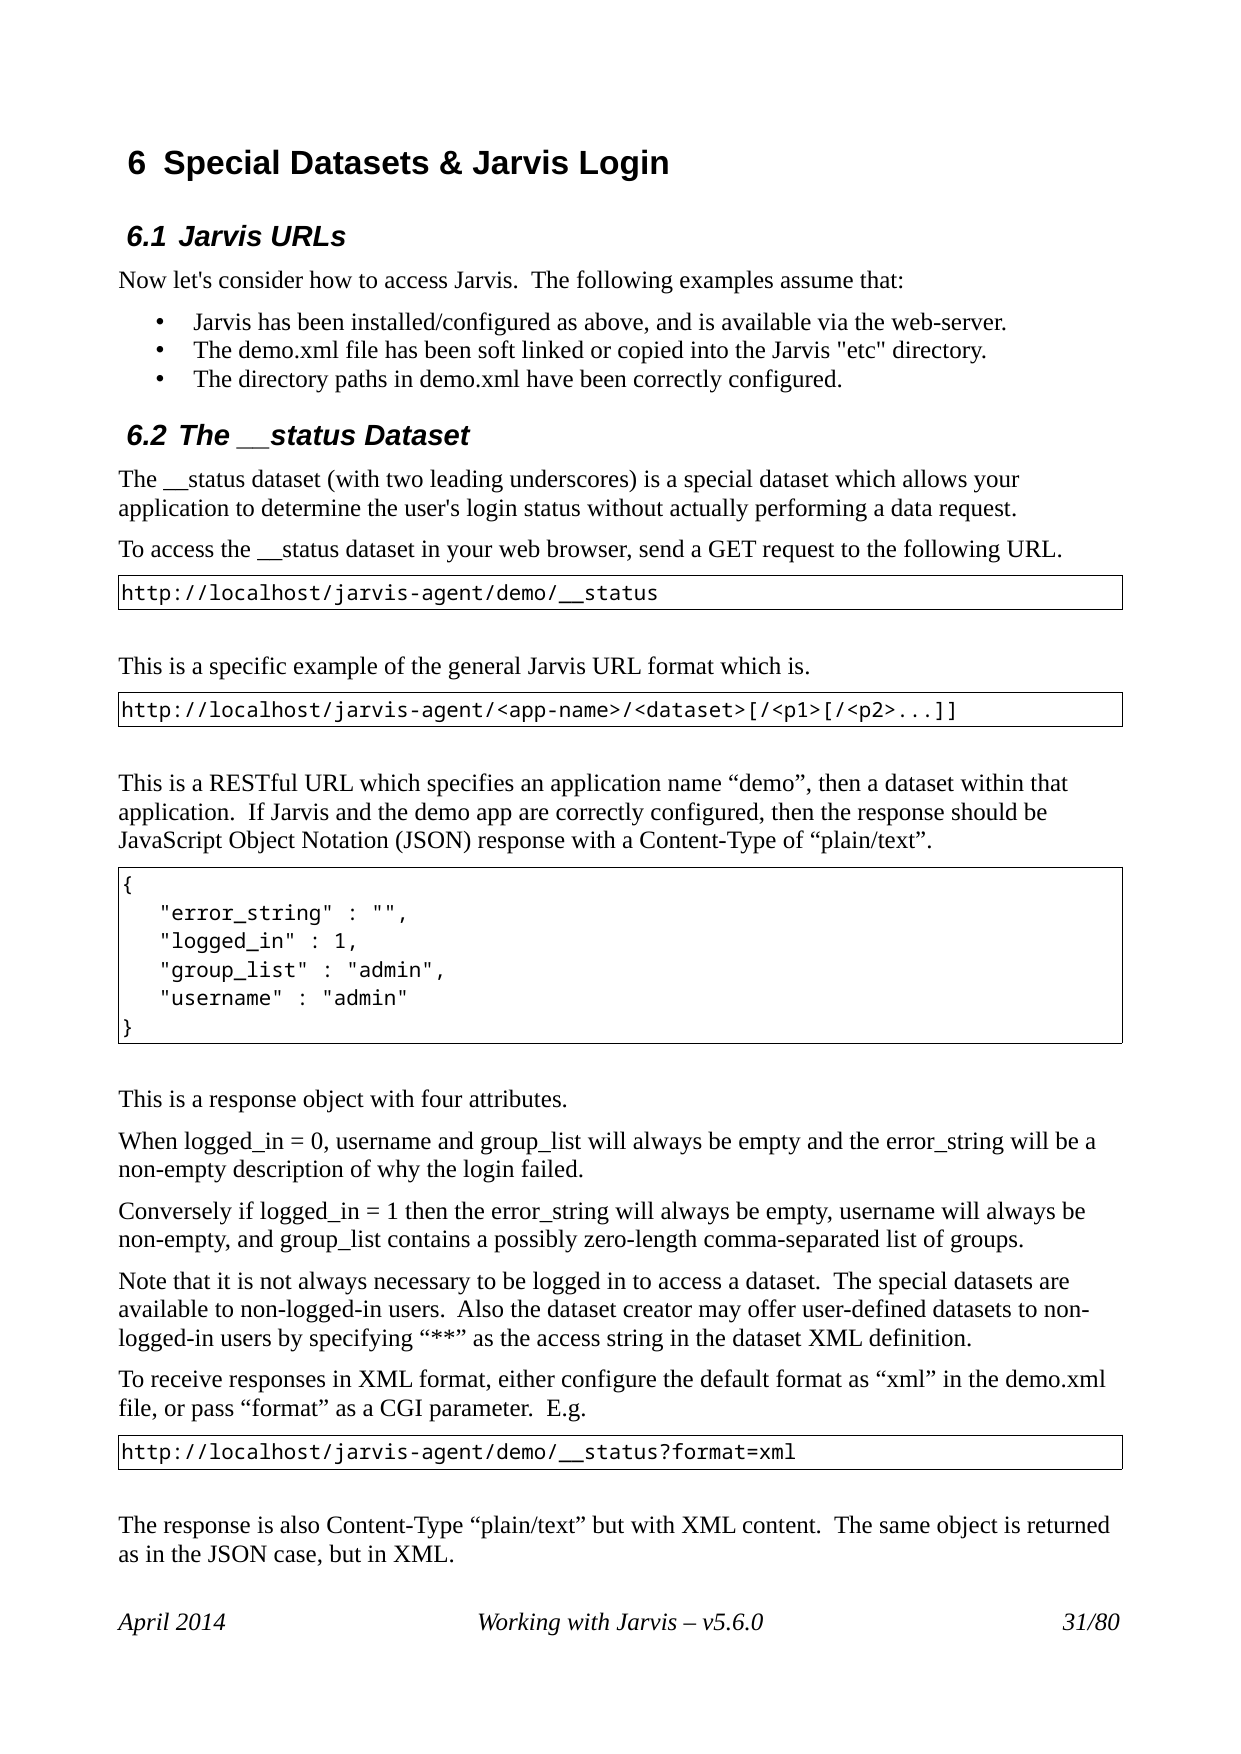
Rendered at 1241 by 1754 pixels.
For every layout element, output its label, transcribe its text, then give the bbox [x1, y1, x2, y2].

subtitle Special Datasets & Jarvis Login [118, 143, 1122, 182]
text "logged_in" : 1, [119, 923, 1122, 952]
text The __status dataset (with two leading underscores) is a special dataset which allows your application to determine the user's login status without actually performing a data request. [118, 464, 1122, 521]
text http://localhost/jarvis-agent/demo/__status [119, 576, 1122, 609]
text http://localhost/jarvis-agent/<app-name>/<dataset>[/<p1>[/<p2>...]] [119, 693, 1122, 726]
subtitle Jarvis URLs [118, 219, 1122, 253]
text This is a response object with four attributes. [118, 1084, 1122, 1113]
text } [119, 1009, 1122, 1043]
text Now let's consider how to access Jarvis. The following examples assume that: [118, 265, 1122, 294]
text "error_string" : "", [119, 895, 1122, 923]
text When logged_in = 0, username and group_list will always be empty and the error_string will be a non-empty description of why the login failed. [118, 1126, 1122, 1183]
list Jarvis has been installed/configured as above, and is available via the web-server. [156, 307, 1122, 335]
text To receive responses in XML format, either configure the default format as “xml” in the demo.xml file, or pass “format” as a CGI parameter. E.g. [118, 1364, 1122, 1422]
subtitle The __status Dataset [118, 418, 1122, 451]
list The demo.xml file has been soft linked or copied into the Jarvis "etc" directory. [156, 335, 1122, 364]
text The response is also Content-Type “plain/text” but with XML content. The same object is returned as in the JSON case, but in XML. [118, 1510, 1122, 1568]
text This is a specific example of the general Jarvis URL format which is. [118, 651, 1122, 679]
text "username" : "admin" [119, 980, 1122, 1009]
text { [119, 868, 1122, 895]
text To access the __status dataset in your web browser, send a GET request to the following URL. [118, 534, 1122, 563]
list The directory paths in demo.xml have been correctly configured. [156, 364, 1122, 393]
text http://localhost/jarvis-agent/demo/__status?format=xml [119, 1436, 1122, 1469]
text This is a RESTful URL which specifies an application name “demo”, then a dataset within that application. If Jarvis and the demo app are correctly configured, then the response should be JavaScript Object Notation (JSON) response with a Content-Type of “plain/text”. [118, 768, 1122, 854]
text "group_list" : "admin", [119, 952, 1122, 980]
text Conversely if logged_in = 1 then the error_string will always be empty, username will always be non-empty, and group_list contains a possibly zero-length comma-separated list of groups. [118, 1196, 1122, 1253]
text Note that it is not always necessary to be logged in to access a dataset. The special datasets are available to non-logged-in users. Also the dataset creator may offer user-defined datasets to non-logged-in users by specifying “**” as the access string in the dataset XML definition. [118, 1266, 1122, 1352]
